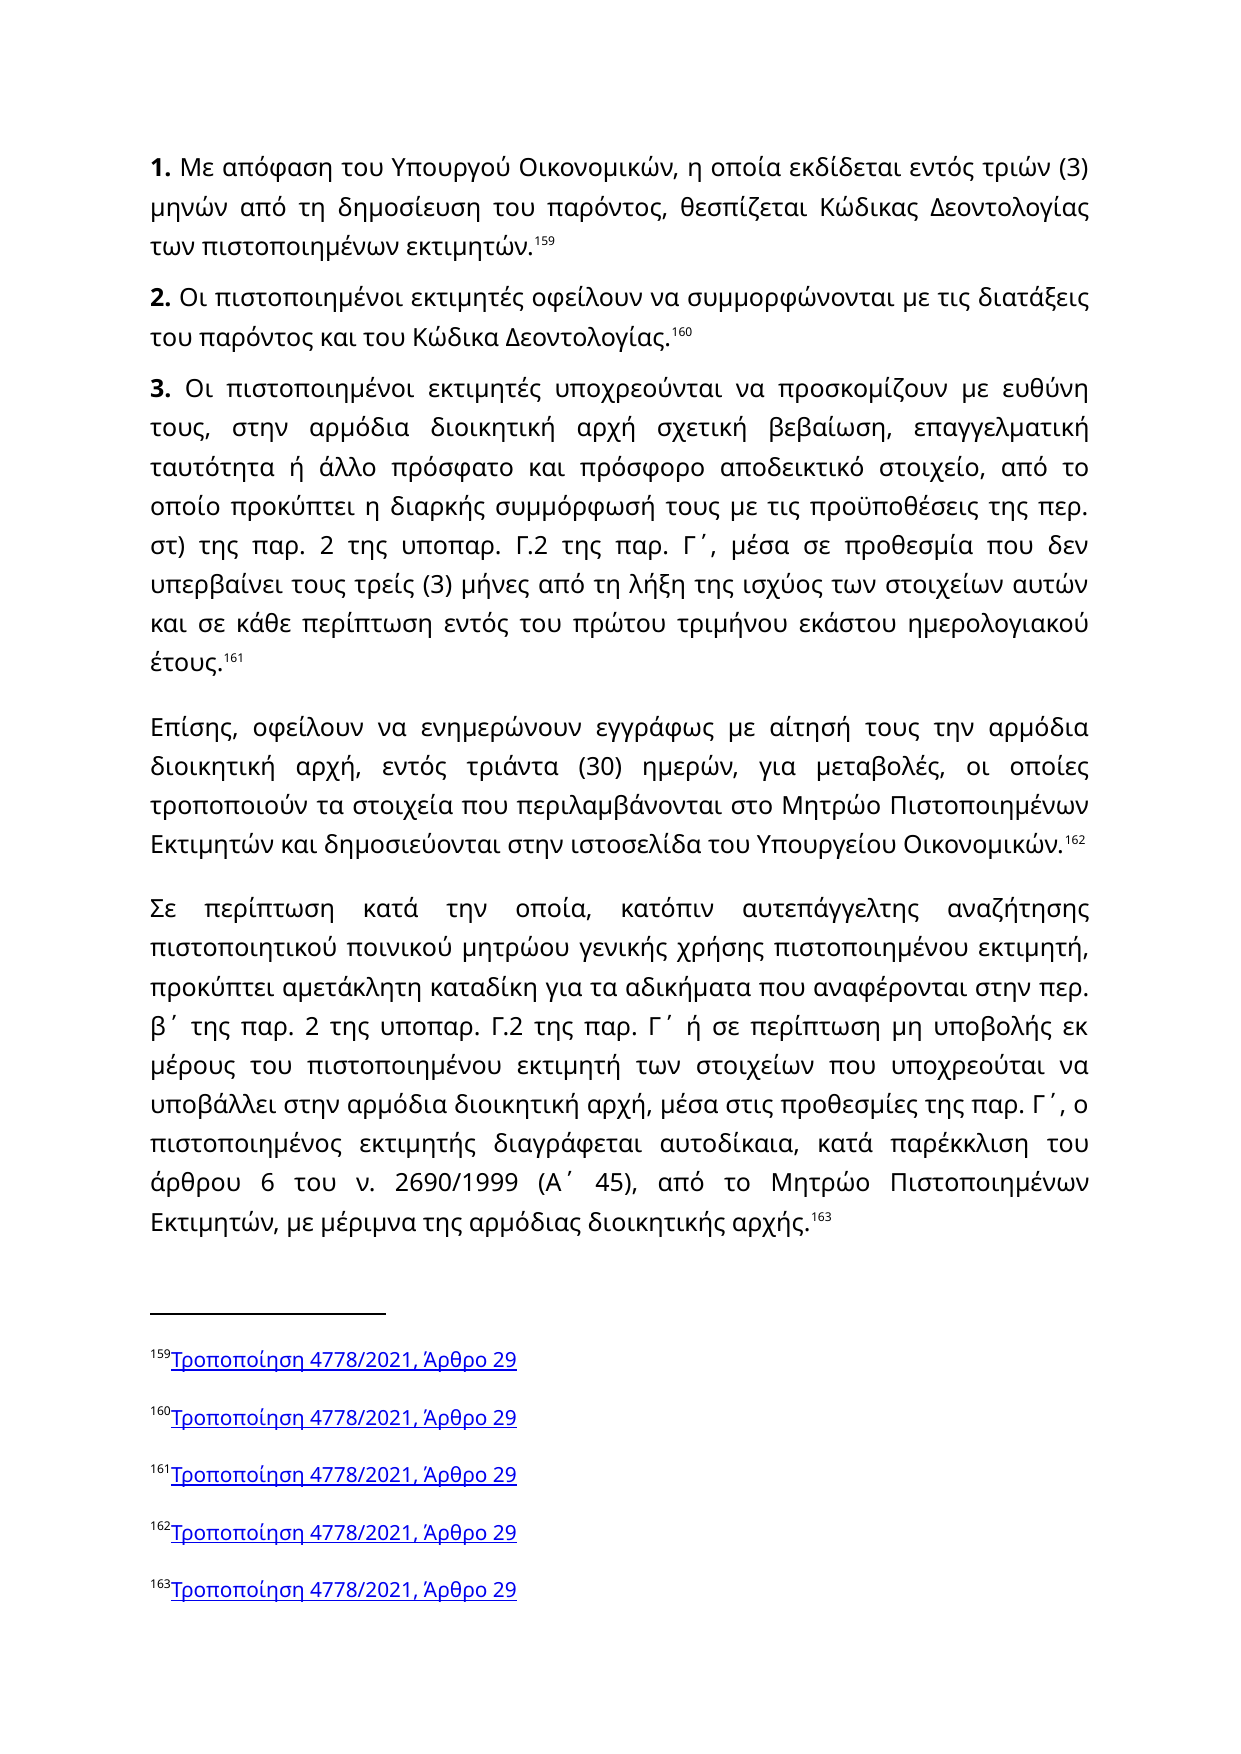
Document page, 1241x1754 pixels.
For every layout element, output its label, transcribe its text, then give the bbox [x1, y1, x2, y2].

text Τροποποίηση 4778/2021, Άρθρο 29 [150, 1403, 1090, 1431]
text 1. Με απόφαση του Υπουργού Οικονομικών, η οποία εκδίδεται εντός τριών (3) μηνών από τη δημοσίευση του παρόντος, θεσπίζεται Κώδικας Δεοντολογίας των πιστοποιημένων εκτιμητών. [150, 150, 1090, 262]
text Τροποποίηση 4778/2021, Άρθρο 29 [150, 1518, 1090, 1546]
text Επίσης, οφείλουν να ενημερώνουν εγγράφως με αίτησή τους την αρμόδια διοικητική αρχή, εντός τριάντα (30) ημερών, για μεταβολές, οι οποίες τροποποιούν τα στοιχεία που περιλαμβάνονται στο Μητρώο Πιστοποιημένων Εκτιμητών και δημοσιεύονται στην ιστοσελίδα του Υπουργείου Οικονομικών. [150, 709, 1090, 861]
text Σε περίπτωση κατά την οποία, κατόπιν αυτεπάγγελτης αναζήτησης πιστοποιητικού ποινικού μητρώου γενικής χρήσης πιστοποιημένου εκτιμητή, προκύπτει αμετάκλητη καταδίκη για τα αδικήματα που αναφέρονται στην περ. β΄ της παρ. 2 της υποπαρ. Γ.2 της παρ. Γ΄ ή σε περίπτωση μη υποβολής εκ μέρους του πιστοποιημένου εκτιμητή των στοιχείων που υποχρεούται να υποβάλλει στην αρμόδια διοικητική αρχή, μέσα στις προθεσμίες της παρ. Γ΄, ο πιστοποιημένος εκτιμητής διαγράφεται αυτοδίκαια, κατά παρέκκλιση του άρθρου 6 του ν. 2690/1999 (Α΄ 45), από το Μητρώο Πιστοποιημένων Εκτιμητών, με μέριμνα της αρμόδιας διοικητικής αρχής. [150, 891, 1090, 1238]
text Τροποποίηση 4778/2021, Άρθρο 29 [150, 1576, 1090, 1604]
text 3. Οι πιστοποιημένοι εκτιμητές υποχρεούνται να προσκομίζουν με ευθύνη τους, στην αρμόδια διοικητική αρχή σχετική βεβαίωση, επαγγελματική ταυτότητα ή άλλο πρόσφατο και πρόσφορο αποδεικτικό στοιχείο, από το οποίο προκύπτει η διαρκής συμμόρφωσή τους με τις προϋποθέσεις της περ. στ) της παρ. 2 της υποπαρ. Γ.2 της παρ. Γ΄, μέσα σε προθεσμία που δεν υπερβαίνει τους τρείς (3) μήνες από τη λήξη της ισχύος των στοιχείων αυτών και σε κάθε περίπτωση εντός του πρώτου τριμήνου εκάστου ημερολογιακού έτους. [150, 371, 1090, 679]
text Τροποποίηση 4778/2021, Άρθρο 29 [150, 1460, 1090, 1489]
text Τροποποίηση 4778/2021, Άρθρο 29 [150, 1345, 1090, 1373]
text 2. Οι πιστοποιημένοι εκτιμητές οφείλουν να συμμορφώνονται με τις διατάξεις του παρόντος και του Κώδικα Δεοντολογίας. [150, 280, 1090, 353]
